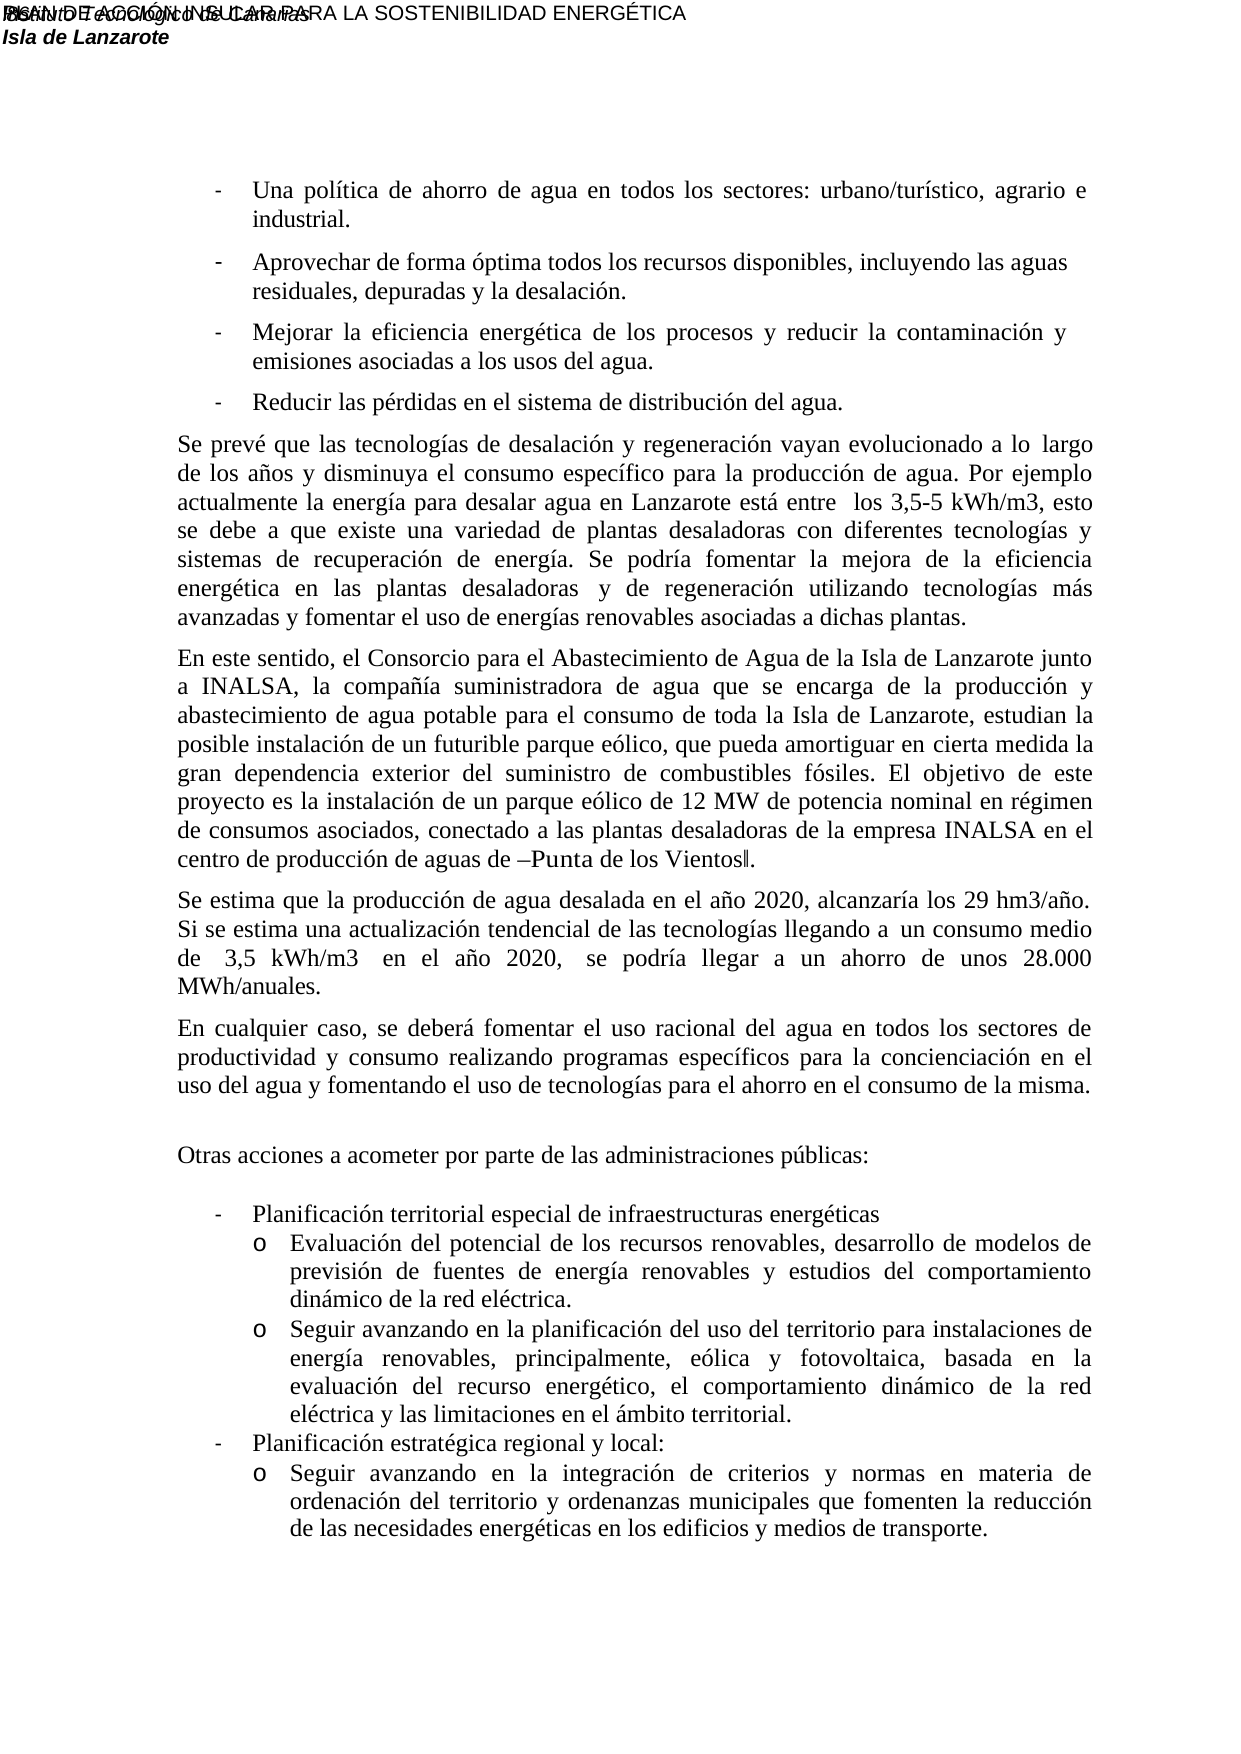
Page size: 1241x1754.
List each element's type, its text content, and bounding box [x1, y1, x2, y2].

list Una política de ahorro de agua en todos los sectores: urbano/turístico, agrario e industrial. [214, 176, 1092, 233]
list Planificación territorial especial de infraestructuras energéticas [214, 1198, 1192, 1228]
text Se estima que la producción de agua desalada en el año 2020, alcanzaría los 29 hm3/año. Si se estima una actualización tendencial de las tecnologías llegando a un consumo medio de 3,5 kWh/m3 en el año 2020, se podría llegar a un ahorro de unos 28.000 MWh/anuales. [177, 885, 1092, 1000]
text En este sentido, el Consorcio para el Abastecimiento de Agua de la Isla de Lanzarote junto a INALSA, la compañía suministradora de agua que se encarga de la producción y abastecimiento de agua potable para el consumo de toda la Isla de Lanzarote, estudian la posible instalación de un futurible parque eólico, que pueda amortiguar en cierta medida la gran dependencia exterior del suministro de combustibles fósiles. El objetivo de este proyecto es la instalación de un parque eólico de 12 MW de potencia nominal en régimen de consumos asociados, conectado a las plantas desaladoras de la empresa INALSA en el centro de producción de aguas de ―Punta de los Vientos‖. [177, 643, 1094, 873]
list Planificación estratégica regional y local: [214, 1428, 1192, 1458]
list Evaluación del potencial de los recursos renovables, desarrollo de modelos de previsión de fuentes de energía renovables y estudios del comportamiento dinámico de la red eléctrica. [252, 1228, 1092, 1312]
list Aprovechar de forma óptima todos los recursos disponibles, incluyendo las aguas residuales, depuradas y la desalación. [214, 246, 1092, 305]
text En cualquier caso, se deberá fomentar el uso racional del agua en todos los sectores de productividad y consumo realizando programas específicos para la concienciación en el uso del agua y fomentando el uso de tecnologías para el ahorro en el consumo de la misma. [177, 1013, 1093, 1099]
list Mejorar la eficiencia energética de los procesos y reducir la contaminación y emisiones asociadas a los usos del agua. [214, 317, 1092, 375]
list Seguir avanzando en la planificación del uso del territorio para instalaciones de energía renovables, principalmente, eólica y fotovoltaica, basada en la evaluación del recurso energético, el comportamiento dinámico de la red eléctrica y las limitaciones en el ámbito territorial. [252, 1313, 1092, 1428]
text Se prevé que las tecnologías de desalación y regeneración vayan evolucionado a lo largo de los años y disminuya el consumo específico para la producción de agua. Por ejemplo actualmente la energía para desalar agua en Lanzarote está entre los 3,5-5 kWh/m3, esto se debe a que existe una variedad de plantas desaladoras con diferentes tecnologías y sistemas de recuperación de energía. Se podría fomentar la mejora de la eficiencia energética en las plantas desaladoras y de regeneración utilizando tecnologías más avanzadas y fomentar el uso de energías renovables asociadas a dichas plantas. [177, 429, 1093, 630]
list Seguir avanzando en la integración de criterios y normas en materia de ordenación del territorio y ordenanzas municipales que fomenten la reducción de las necesidades energéticas en los edificios y medios de transporte. [252, 1458, 1093, 1542]
list Reducir las pérdidas en el sistema de distribución del agua. [214, 387, 1192, 416]
text Otras acciones a acometer por parte de las administraciones públicas: [177, 1140, 1192, 1169]
